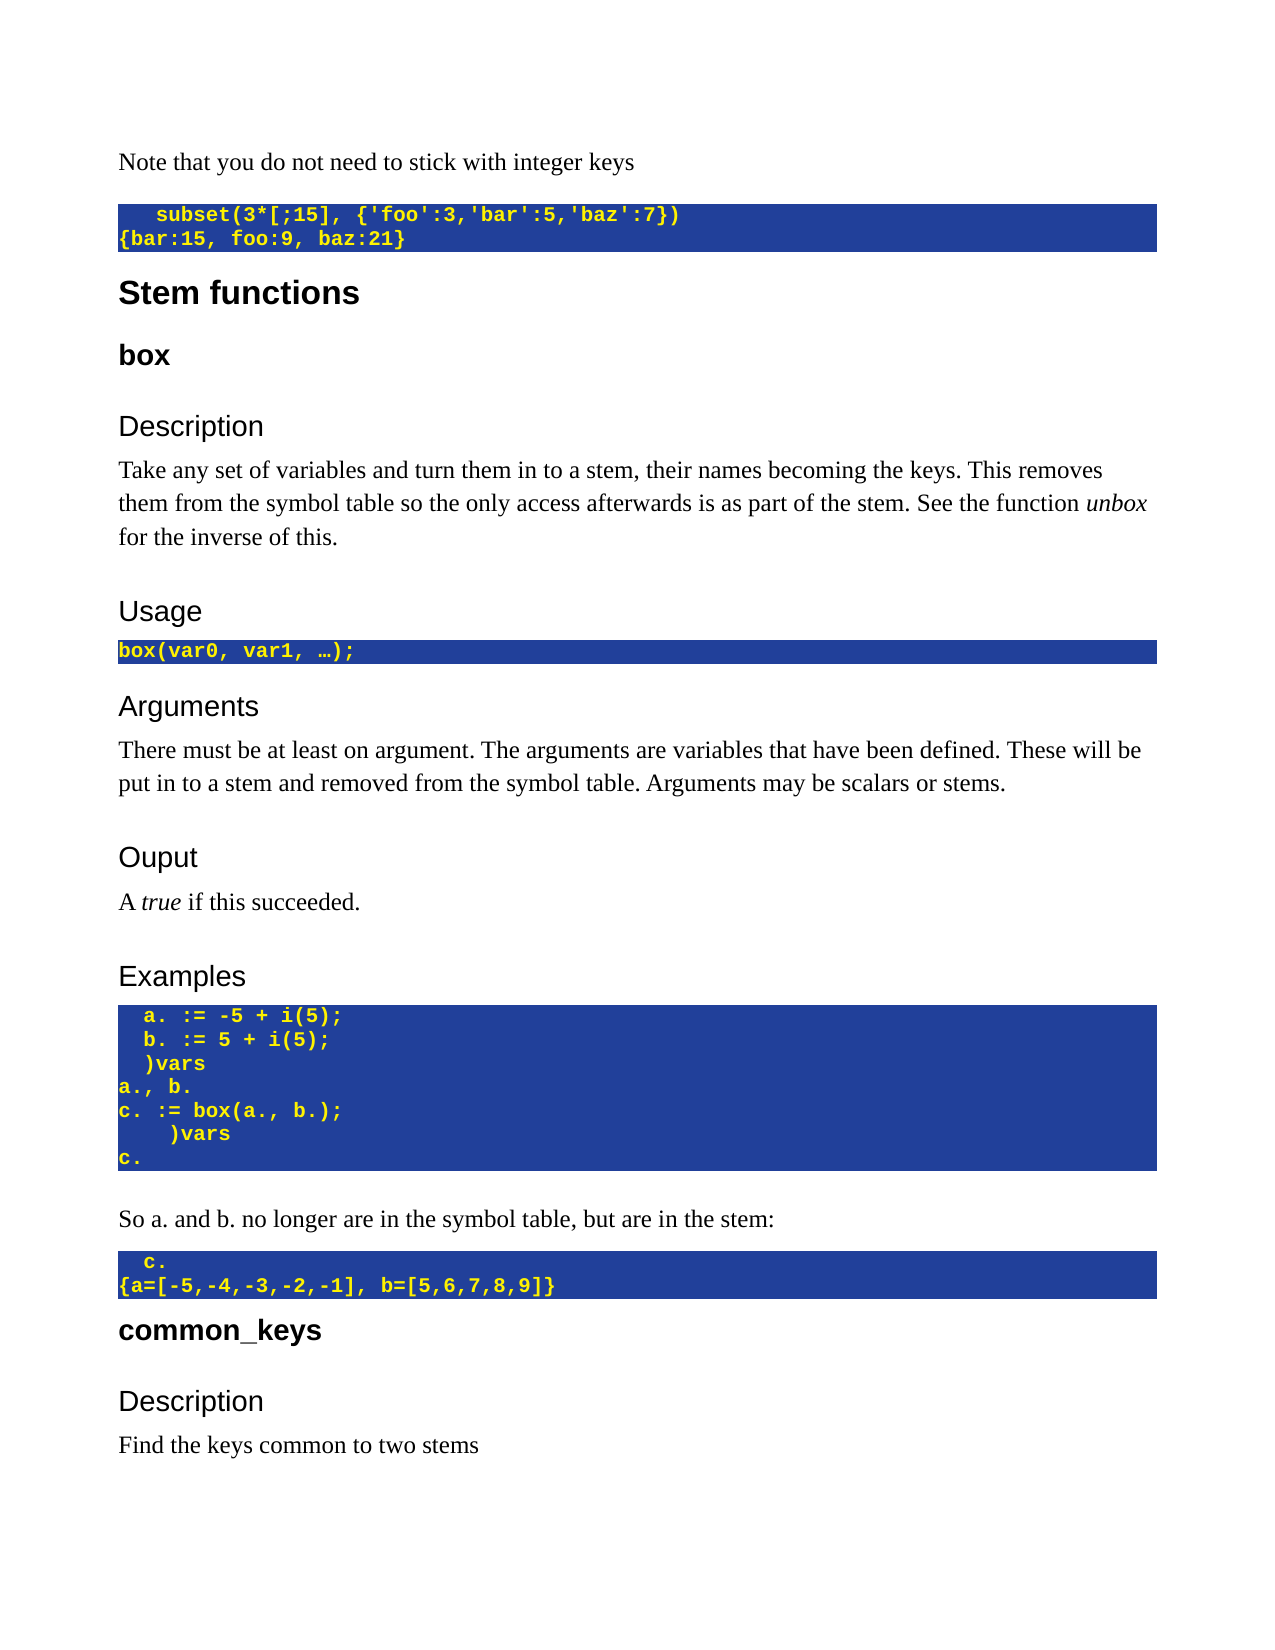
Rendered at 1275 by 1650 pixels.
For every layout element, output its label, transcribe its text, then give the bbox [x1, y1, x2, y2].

text subset(3*[;15], {'foo':3,'bar':5,'baz':7}) {bar:15, foo:9, baz:21} [118, 204, 1157, 252]
subtitle Description [118, 1384, 1157, 1418]
text box(var0, var1, …); [118, 640, 1157, 664]
text c. [118, 1147, 1157, 1171]
text a., b. [118, 1076, 1157, 1100]
text c. [118, 1251, 1157, 1275]
text )vars [118, 1123, 1157, 1147]
subtitle box [118, 338, 1157, 372]
subtitle Arguments [118, 689, 1157, 722]
subtitle Usage [118, 594, 1157, 628]
subtitle Stem functions [118, 272, 1157, 311]
subtitle Examples [118, 959, 1157, 993]
text So a. and b. no longer are in the symbol table, but are in the stem: [118, 1171, 1157, 1232]
text )vars [118, 1052, 1157, 1076]
text a. := -5 + i(5); [118, 1005, 1157, 1029]
text There must be at least on argument. The arguments are variables that have been defined. These will be put in to a stem and removed from the symbol table. Arguments may be scalars or stems. [118, 735, 1157, 797]
text c. := box(a., b.); [118, 1100, 1157, 1123]
subtitle common_keys [118, 1313, 1157, 1347]
text b. := 5 + i(5); [118, 1029, 1157, 1052]
text Take any set of variables and turn them in to a stem, their names becoming the keys. This removes them from the symbol table so the only access afterwards is as part of the stem. See the function unbox for the inverse of this. [118, 456, 1157, 550]
text {a=[-5,-4,-3,-2,-1], b=[5,6,7,8,9]} [118, 1275, 1157, 1299]
text Note that you do not need to stick with integer keys [118, 147, 1157, 176]
text A true if this succeeded. [118, 887, 1157, 915]
subtitle Description [118, 409, 1157, 443]
subtitle Ouput [118, 841, 1157, 874]
text Find the keys common to two stems [118, 1431, 1157, 1459]
